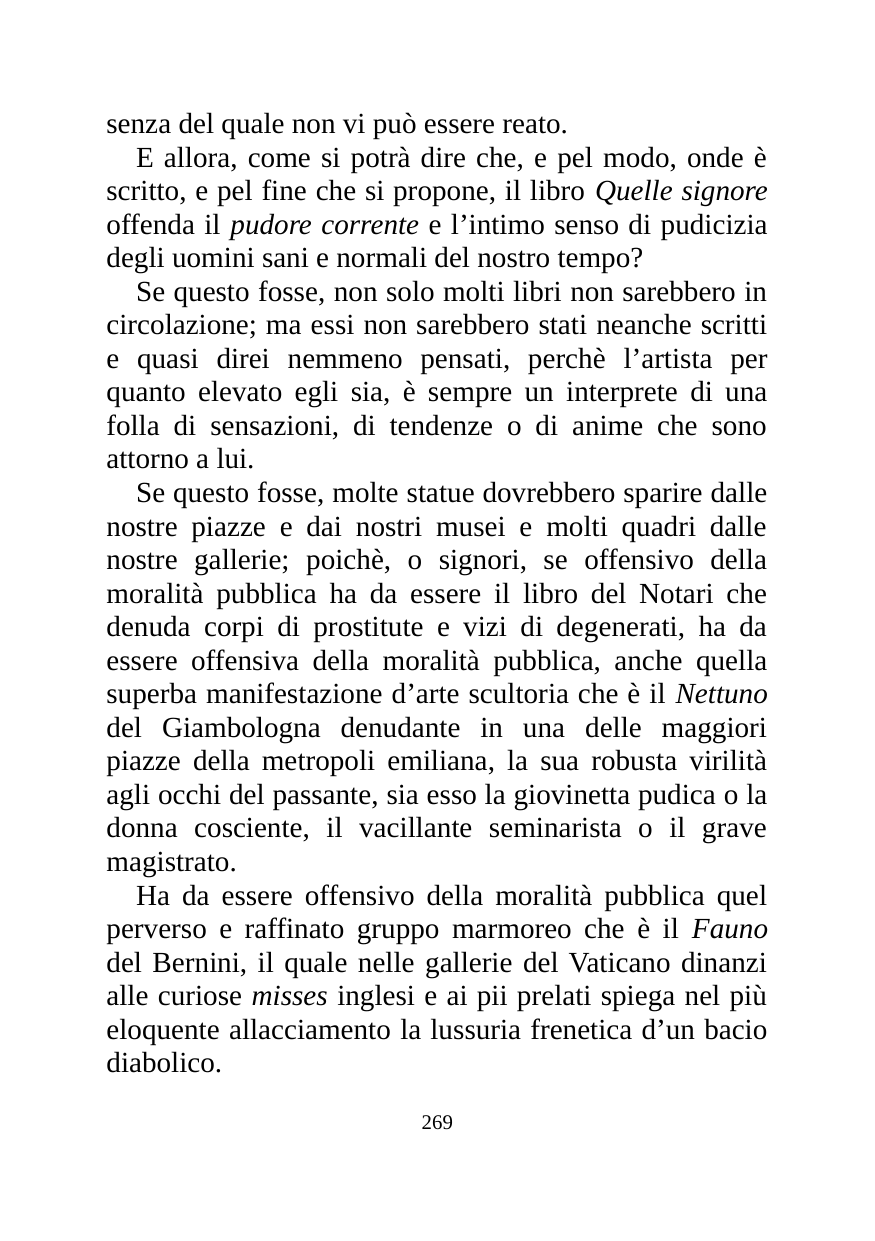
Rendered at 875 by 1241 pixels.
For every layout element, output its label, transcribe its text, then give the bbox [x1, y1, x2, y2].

text Se questo fosse, molte statue dovrebbero sparire dalle nostre piazze e dai nostri musei e molti quadri dalle nostre gallerie; poichè, o signori, se offensivo della moralità pubblica ha da essere il libro del Notari che denuda corpi di prostitute e vizi di degenerati, ha da essere offensiva della moralità pubblica, anche quella superba manifestazione d’arte scultoria che è il Nettuno del Giambologna denudante in una delle maggiori piazze della metropoli emiliana, la sua robusta virilità agli occhi del passante, sia esso la giovinetta pudica o la donna cosciente, il vacillante seminarista o il grave magistrato. [106, 475, 768, 878]
text Se questo fosse, non solo molti libri non sarebbero in circolazione; ma essi non sarebbero stati neanche scritti e quasi direi nemmeno pensati, perchè l’artista per quanto elevato egli sia, è sempre un interprete di una folla di sensazioni, di tendenze o di anime che sono attorno a lui. [106, 274, 768, 475]
text senza del quale non vi può essere reato. [106, 106, 768, 140]
text E allora, come si potrà dire che, e pel modo, onde è scritto, e pel fine che si propone, il libro Quelle signore offenda il pudore corrente e l’intimo senso di pudicizia degli uomini sani e normali del nostro tempo? [106, 140, 768, 274]
text Ha da essere offensivo della moralità pubblica quel perverso e raffinato gruppo marmoreo che è il Fauno del Bernini, il quale nelle gallerie del Vaticano dinanzi alle curiose misses inglesi e ai pii prelati spiega nel più eloquente allacciamento la lussuria frenetica d’un bacio diabolico. [106, 878, 768, 1079]
